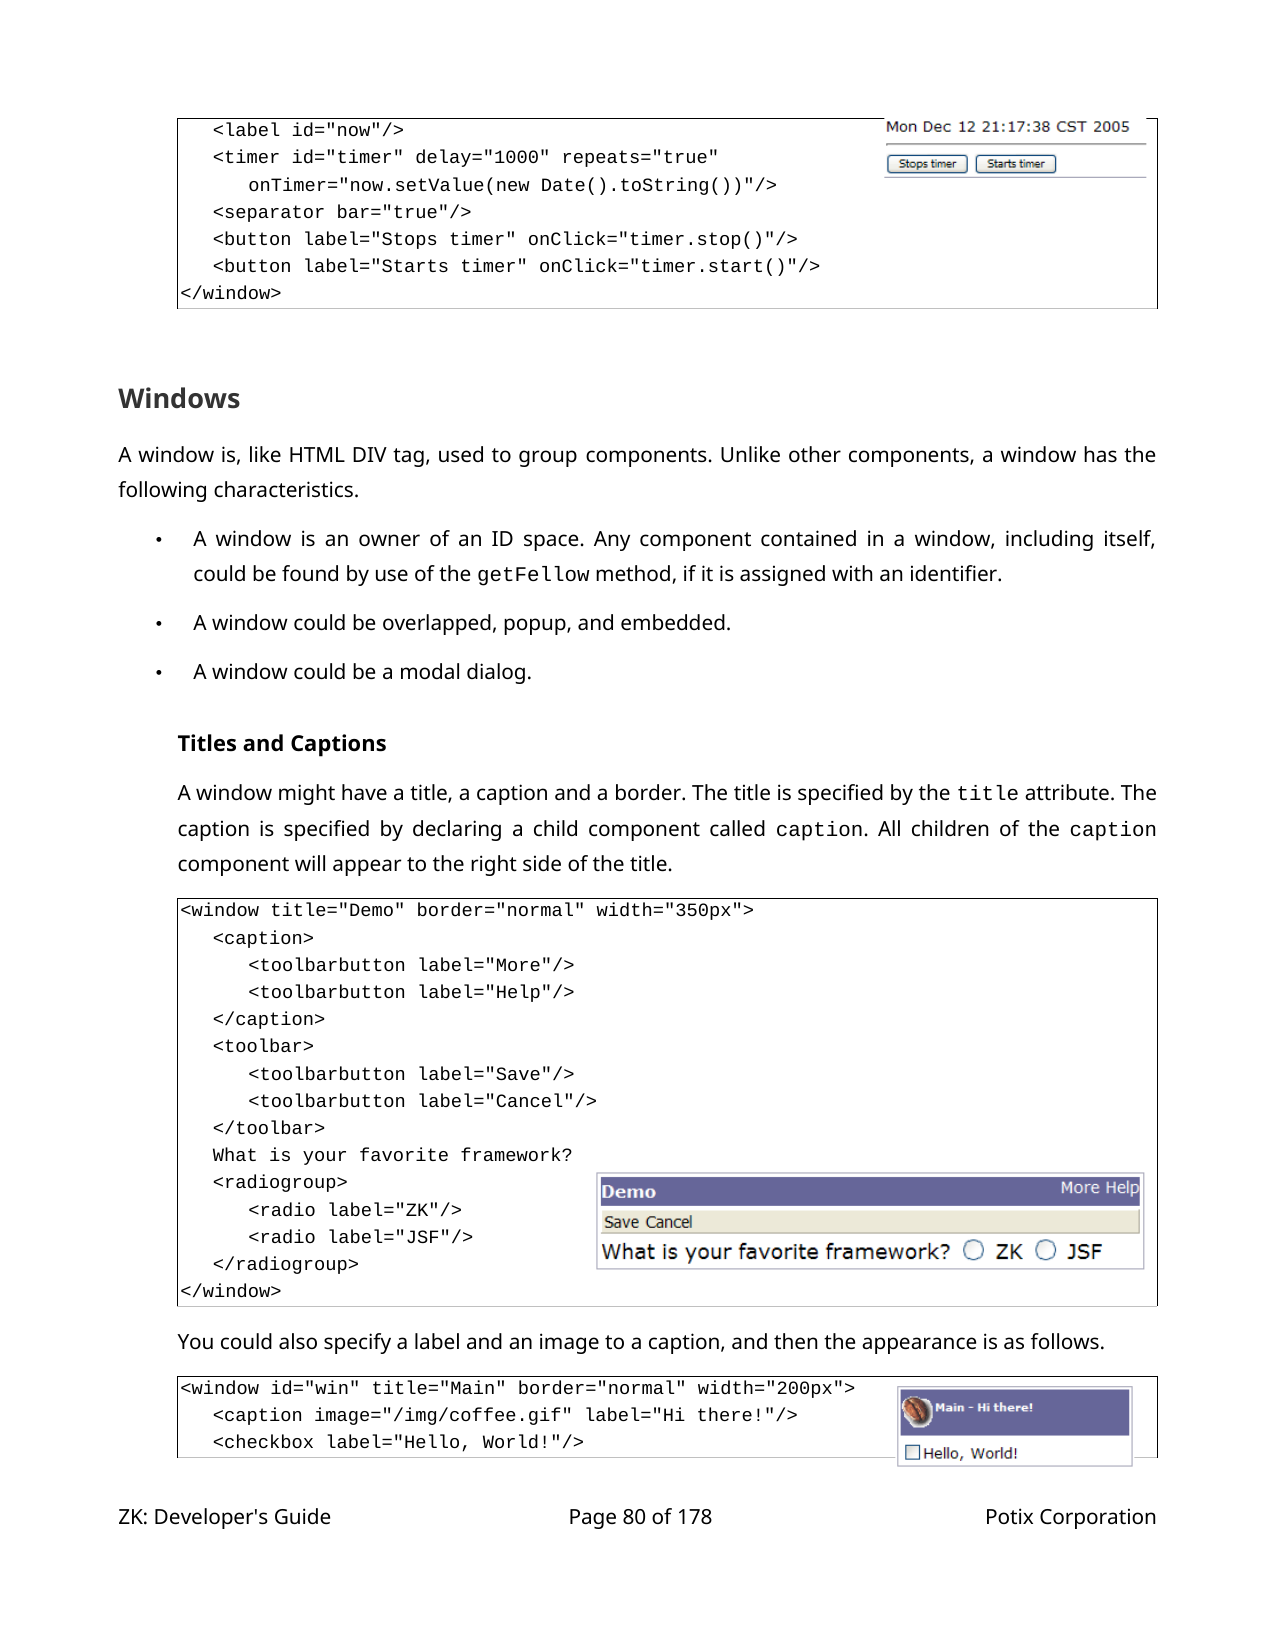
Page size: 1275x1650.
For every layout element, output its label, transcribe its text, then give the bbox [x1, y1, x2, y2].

subtitle Titles and Captions [177, 728, 1157, 758]
text <window title="Demo" border="normal" width="350px"> [178, 899, 1157, 923]
list A window is an owner of an ID space. Any component contained in a window, including itself, could be found by use of the getFellow method, if it is assigned with an identifier. [156, 524, 1157, 588]
text <window id="win" title="Main" border="normal" width="200px"> [178, 1377, 1157, 1400]
text <radio label="ZK"/> [178, 1197, 593, 1222]
text onTimer="now.setValue(new Date().toString())"/> [178, 172, 1157, 197]
text <radiogroup> [178, 1170, 593, 1194]
text <button label="Stops timer" onClick="timer.stop()"/> [178, 227, 1157, 251]
text </window> [178, 1279, 1157, 1306]
text <radio label="JSF"/> [178, 1224, 593, 1249]
text <label id="now"/> [178, 119, 884, 142]
text <timer id="timer" delay="1000" repeats="true" [178, 145, 884, 169]
text You could also specify a label and an image to a caption, and then the appearance is as follows. [177, 1327, 1157, 1355]
text What is your favorite framework? [178, 1143, 1157, 1167]
text </window> [178, 281, 1157, 308]
text <separator bar="true"/> [178, 200, 1157, 224]
text <toolbarbutton label="Save"/> [178, 1061, 1157, 1086]
text <toolbarbutton label="Cancel"/> [178, 1089, 1157, 1113]
text <button label="Starts timer" onClick="timer.start()"/> [178, 254, 1157, 278]
text </caption> [178, 1007, 1157, 1031]
text <caption> [178, 926, 1157, 950]
text <checkbox label="Hello, World!"/> [178, 1430, 895, 1457]
list A window could be overlapped, popup, and embedded. [156, 608, 1157, 636]
text <toolbarbutton label="More"/> [178, 953, 1157, 977]
text <toolbar> [178, 1034, 1157, 1058]
text A window is, like HTML DIV tag, used to group components. Unlike other components, a window has the following characteristics. [118, 440, 1157, 503]
picture [895, 1385, 1135, 1469]
text </radiogroup> [178, 1252, 1157, 1276]
picture [884, 118, 1147, 178]
picture [593, 1169, 1149, 1273]
text <toolbarbutton label="Help"/> [178, 980, 1157, 1004]
text </toolbar> [178, 1116, 1157, 1140]
text <caption image="/img/coffee.gif" label="Hi there!"/> [178, 1403, 895, 1427]
subtitle Windows [118, 379, 1157, 416]
text A window might have a title, a caption and a border. The title is specified by the title attribute. The caption is specified by declaring a child component called caption. All children of the caption component will appear to the right side of the title. [177, 778, 1157, 878]
list A window could be a modal dialog. [156, 657, 1157, 685]
